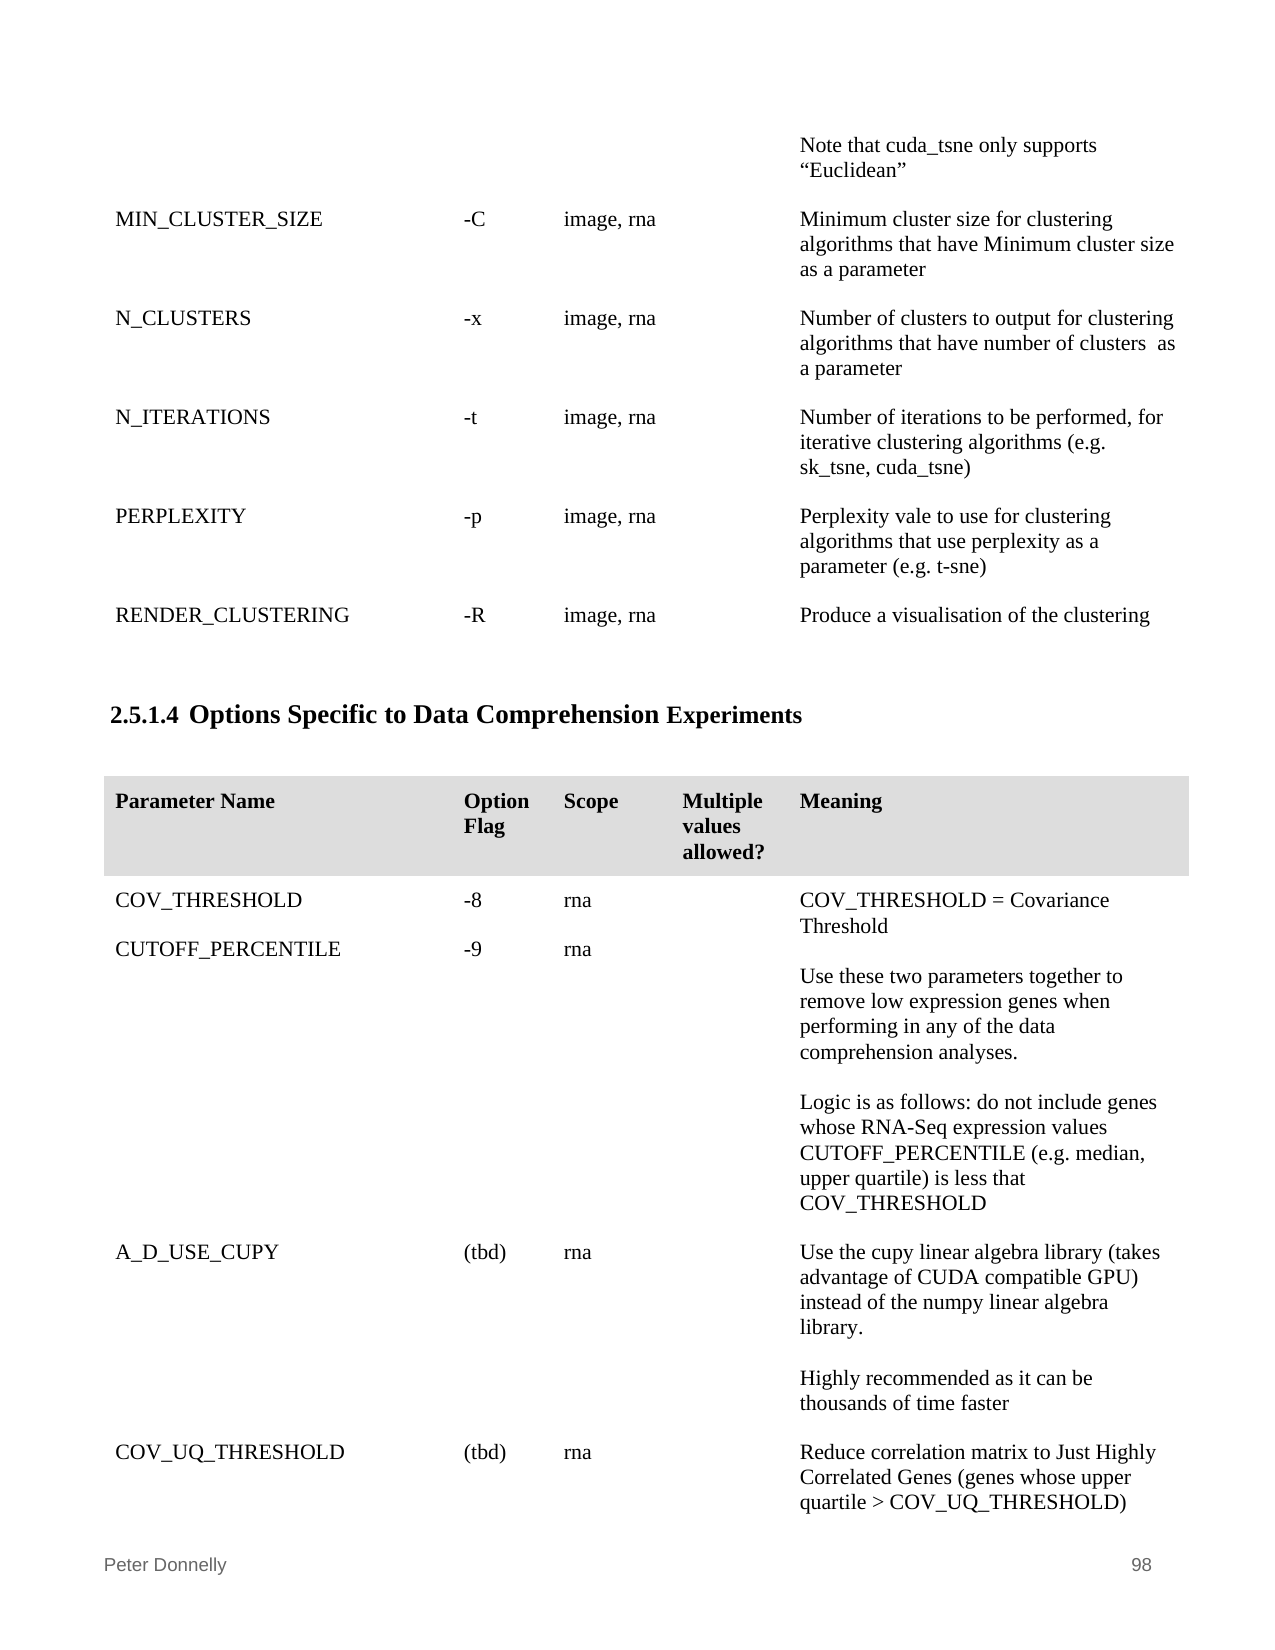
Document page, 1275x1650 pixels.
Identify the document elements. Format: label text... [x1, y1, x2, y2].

table_cell A_D_USE_CUPY [104, 1227, 452, 1427]
table_cell (tbd) [452, 1227, 552, 1427]
table_cell Number of clusters to output for clustering algorithms that have number of clusters as a parameter [788, 293, 1189, 392]
table_cell rna [552, 876, 671, 924]
table_cell (tbd) [452, 1427, 552, 1526]
table_cell [671, 1427, 788, 1526]
table_cell MIN_CLUSTER_SIZE [104, 194, 452, 293]
table_cell N_ITERATIONS [104, 392, 452, 491]
table_header Scope [552, 776, 671, 876]
table_cell -p [452, 491, 552, 590]
table_cell rna [552, 924, 671, 1227]
table_cell COV_UQ_THRESHOLD [104, 1427, 452, 1526]
table_header Option Flag [452, 776, 552, 876]
table_cell Perplexity vale to use for clustering algorithms that use perplexity as a parameter (e.g. t-sne) [788, 491, 1189, 590]
table_cell image, rna [552, 392, 671, 491]
table_header Meaning [788, 776, 1189, 876]
table_cell -R [452, 590, 552, 639]
table_cell -9 [452, 924, 552, 1227]
table_cell image, rna [552, 293, 671, 392]
table_cell [452, 120, 552, 194]
table_cell Minimum cluster size for clustering algorithms that have Minimum cluster size as a parameter [788, 194, 1189, 293]
table_cell RENDER_CLUSTERING [104, 590, 452, 639]
table_cell CUTOFF_PERCENTILE [104, 924, 452, 1227]
table_cell [552, 120, 671, 194]
subtitle Options Specific to Data Comprehension Experiments [103, 698, 1181, 729]
table_cell [671, 293, 788, 392]
table_cell Use the cupy linear algebra library (takes advantage of CUDA compatible GPU) instead of the numpy linear algebra library. Highly recommended as it can be thousands of time faster [788, 1227, 1189, 1427]
table_cell [671, 392, 788, 491]
table_cell N_CLUSTERS [104, 293, 452, 392]
table_cell [671, 590, 788, 639]
table_cell PERPLEXITY [104, 491, 452, 590]
table_header Multiple values allowed? [671, 776, 788, 876]
table_cell [671, 876, 788, 924]
table_cell -t [452, 392, 552, 491]
table_cell image, rna [552, 491, 671, 590]
table_cell COV_THRESHOLD [104, 876, 452, 924]
table_header Parameter Name [104, 776, 452, 876]
table_cell [671, 491, 788, 590]
table_cell [104, 120, 452, 194]
table_cell -x [452, 293, 552, 392]
table_cell COV_THRESHOLD = Covariance Threshold Use these two parameters together to remove low expression genes when performing in any of the data comprehension analyses. Logic is as follows: do not include genes whose RNA-Seq expression values CUTOFF_PERCENTILE (e.g. median, upper quartile) is less that COV_THRESHOLD [788, 876, 1189, 1227]
table_cell Number of iterations to be performed, for iterative clustering algorithms (e.g. sk_tsne, cuda_tsne) [788, 392, 1189, 491]
table_cell Produce a visualisation of the clustering [788, 590, 1189, 639]
table_cell [671, 120, 788, 194]
table_cell [671, 194, 788, 293]
table_cell -8 [452, 876, 552, 924]
table_cell -C [452, 194, 552, 293]
table_cell rna [552, 1427, 671, 1526]
table_cell rna [552, 1227, 671, 1427]
table_cell Note that cuda_tsne only supports “Euclidean” [788, 120, 1189, 194]
table_cell [671, 1227, 788, 1427]
table_cell image, rna [552, 590, 671, 639]
table_cell [671, 924, 788, 1227]
table_cell image, rna [552, 194, 671, 293]
table_cell Reduce correlation matrix to Just Highly Correlated Genes (genes whose upper quartile > COV_UQ_THRESHOLD) [788, 1427, 1189, 1526]
